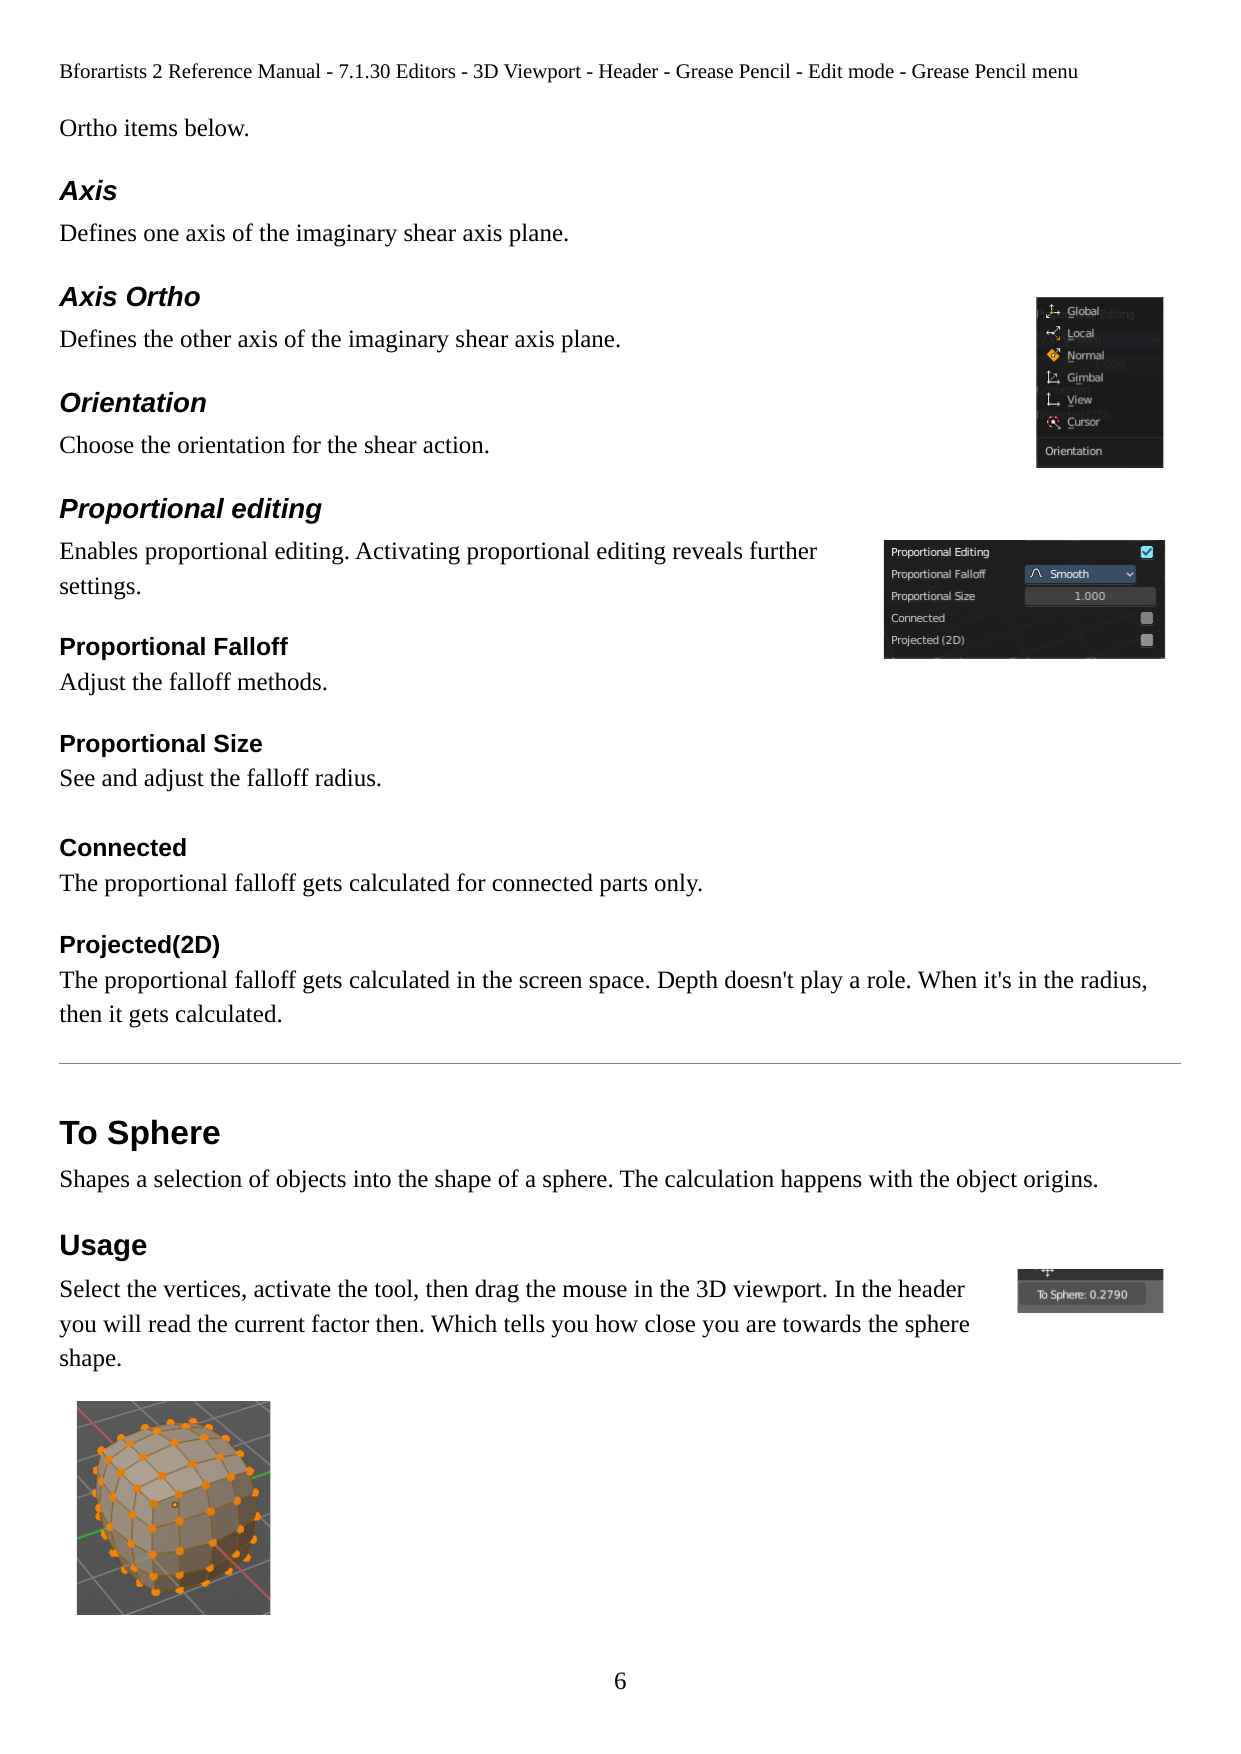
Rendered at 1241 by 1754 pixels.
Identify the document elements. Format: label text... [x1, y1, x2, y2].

text See and adjust the falloff radius. [59, 763, 1181, 792]
text Enables proportional editing. Activating proportional editing reveals further settings. [59, 536, 1181, 599]
subtitle Axis [59, 174, 1181, 206]
subtitle [1164, 386, 1181, 418]
subtitle To Sphere [59, 1113, 1181, 1152]
picture [1036, 297, 1164, 468]
subtitle Orientation [59, 386, 1036, 418]
text Ortho items below. [59, 113, 1181, 141]
subtitle Projected(2D) [59, 930, 1181, 958]
subtitle Usage [59, 1228, 1181, 1262]
picture [1017, 1269, 1164, 1313]
text The proportional falloff gets calculated for connected parts only. [59, 868, 1181, 897]
subtitle Connected [59, 833, 1181, 862]
picture [883, 540, 1166, 659]
subtitle Proportional Size [59, 729, 1181, 757]
text Choose the orientation for the shear action. [59, 430, 1036, 459]
text Shapes a selection of objects into the shape of a sphere. The calculation happens with the object origins. [59, 1164, 1181, 1193]
text Defines the other axis of the imaginary shear axis plane. [59, 324, 1036, 353]
picture [76, 1401, 271, 1615]
subtitle Axis Ortho [59, 280, 1181, 312]
subtitle Proportional editing [59, 492, 1181, 524]
text Adjust the falloff methods. [59, 667, 1181, 696]
text Defines one axis of the imaginary shear axis plane. [59, 218, 1181, 247]
text Select the vertices, activate the tool, then drag the mouse in the 3D viewport. In the header you will read the current factor then. Which tells you how close you are towards the sphere shape. [59, 1274, 1181, 1372]
subtitle Proportional Falloff [59, 632, 1181, 661]
text The proportional falloff gets calculated in the screen space. Depth doesn't play a role. When it's in the radius, then it gets calculated. [59, 965, 1181, 1028]
